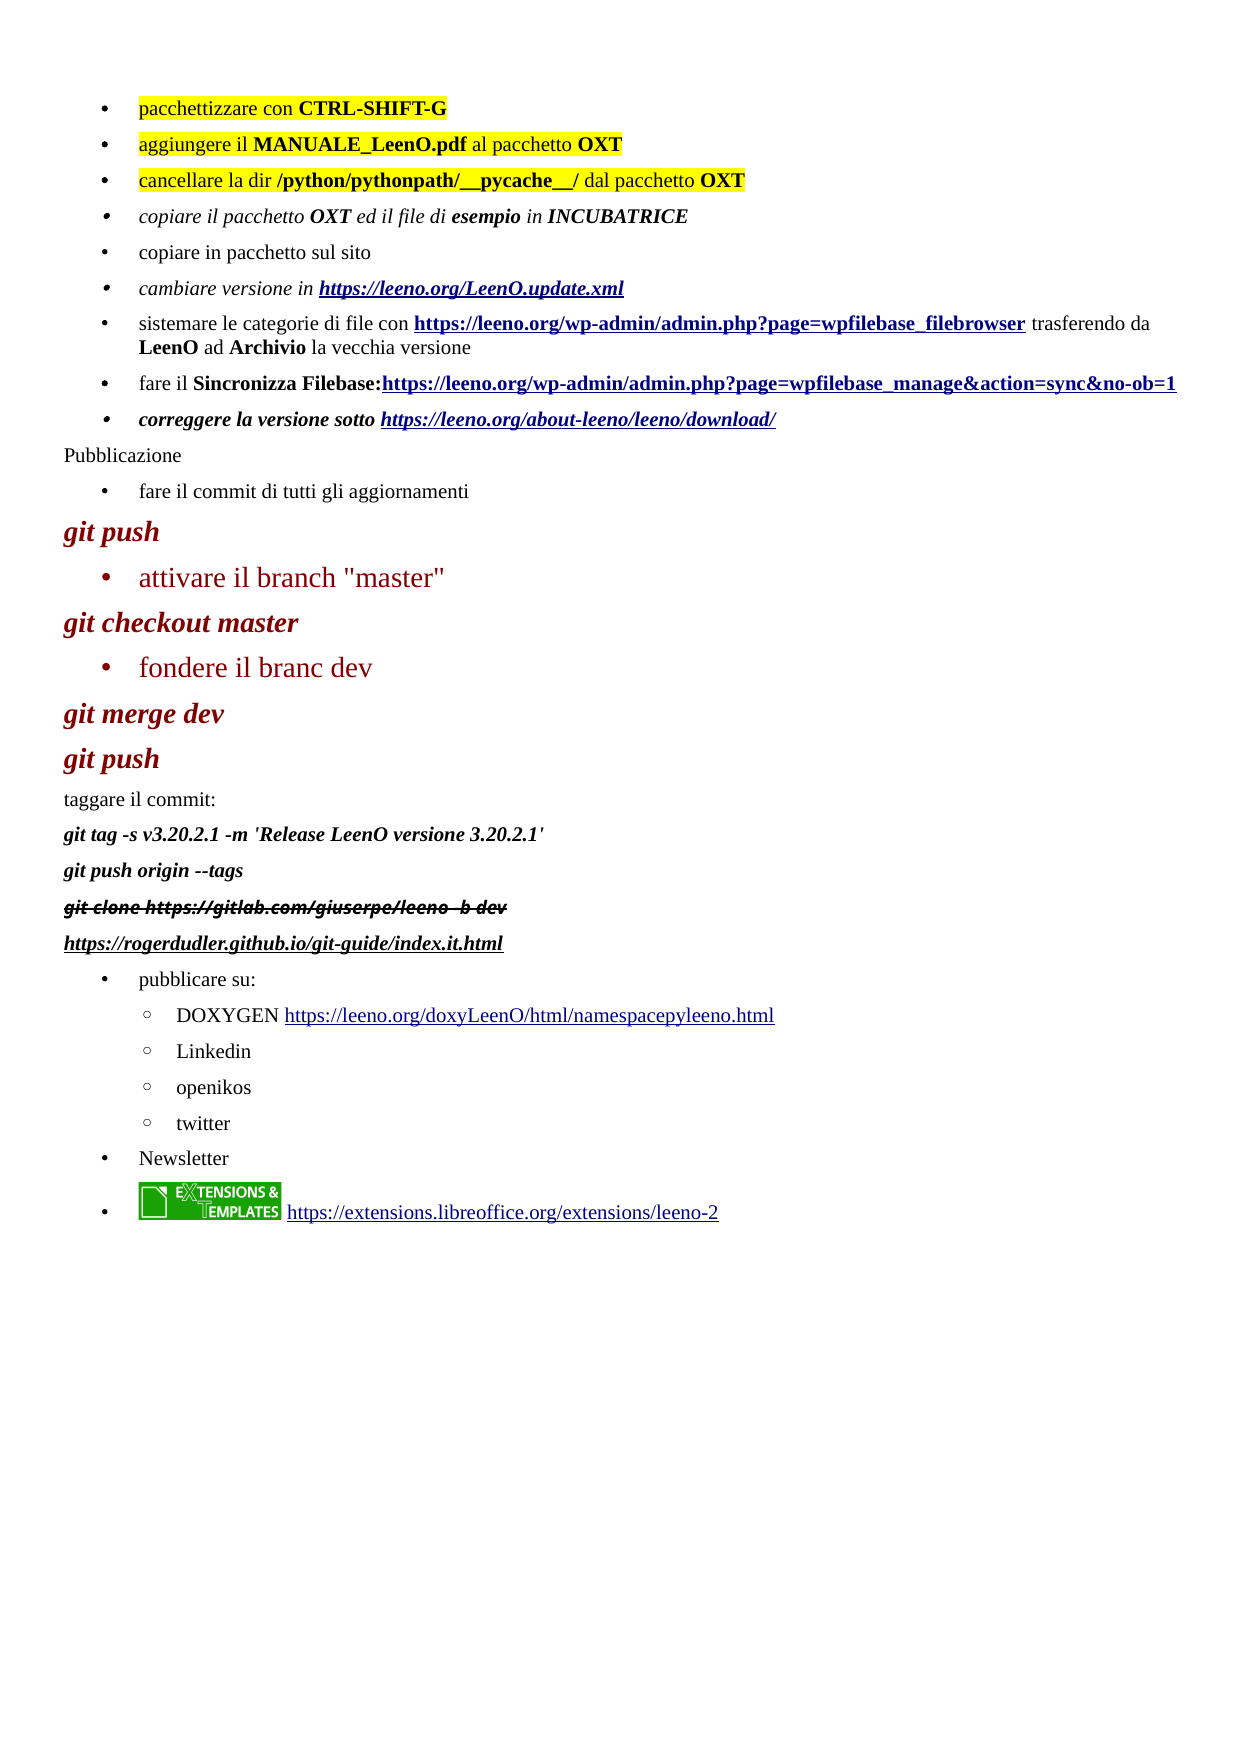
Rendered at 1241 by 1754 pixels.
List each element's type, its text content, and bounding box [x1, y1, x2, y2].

text git push [63, 514, 1185, 548]
list Newsletter [101, 1146, 1185, 1170]
list twitter [138, 1111, 1185, 1134]
list fare il Sincronizza Filebase:https://leeno.org/wp-admin/admin.php?page=wpfilebase_manage&action=sync&no-ob=1 [101, 371, 1185, 395]
list sistemare le categorie di file con https://leeno.org/wp-admin/admin.php?page=wpfilebase_filebrowser trasferendo da LeenO ad Archivio la vecchia versione [101, 311, 1185, 359]
picture [138, 1182, 282, 1220]
list pubblicare su: [101, 967, 1185, 991]
list correggere la versione sotto https://leeno.org/about-leeno/leeno/download/ [101, 407, 1185, 431]
list attivare il branch "master" [101, 560, 1185, 593]
text git merge dev [63, 696, 1185, 729]
list cancellare la dir /python/pythonpath/__pycache__/ dal pacchetto OXT [101, 168, 1185, 192]
text git checkout master [63, 605, 1185, 639]
list openikos [138, 1075, 1185, 1099]
text git tag -s v3.20.2.1 -m 'Release LeenO versione 3.20.2.1' [63, 822, 1185, 846]
text git push [63, 741, 1185, 775]
list pacchettizzare con CTRL-SHIFT-G [101, 96, 1185, 120]
list DOXYGEN https://leeno.org/doxyLeenO/html/namespacepyleeno.html [138, 1003, 1185, 1027]
list fondere il branc dev [101, 651, 1185, 684]
list fare il commit di tutti gli aggiornamenti [101, 479, 1185, 503]
text git push origin --tags [63, 858, 1185, 882]
text Pubblicazione [63, 443, 1185, 467]
list https://extensions.libreoffice.org/extensions/leeno-2 [101, 1182, 1185, 1224]
text taggare il commit: [63, 787, 1185, 811]
list Linkedin [138, 1039, 1185, 1063]
list aggiungere il MANUALE_LeenO.pdf al pacchetto OXT [101, 132, 1185, 156]
text https://rogerdudler.github.io/git-guide/index.it.html [63, 931, 1185, 955]
list cambiare versione in https://leeno.org/LeenO.update.xml [101, 275, 1185, 299]
list copiare in pacchetto sul sito [101, 239, 1185, 264]
list copiare il pacchetto OXT ed il file di esempio in INCUBATRICE [101, 204, 1185, 228]
text git clone https://gitlab.com/giuserpe/leeno -b dev [63, 894, 1185, 919]
